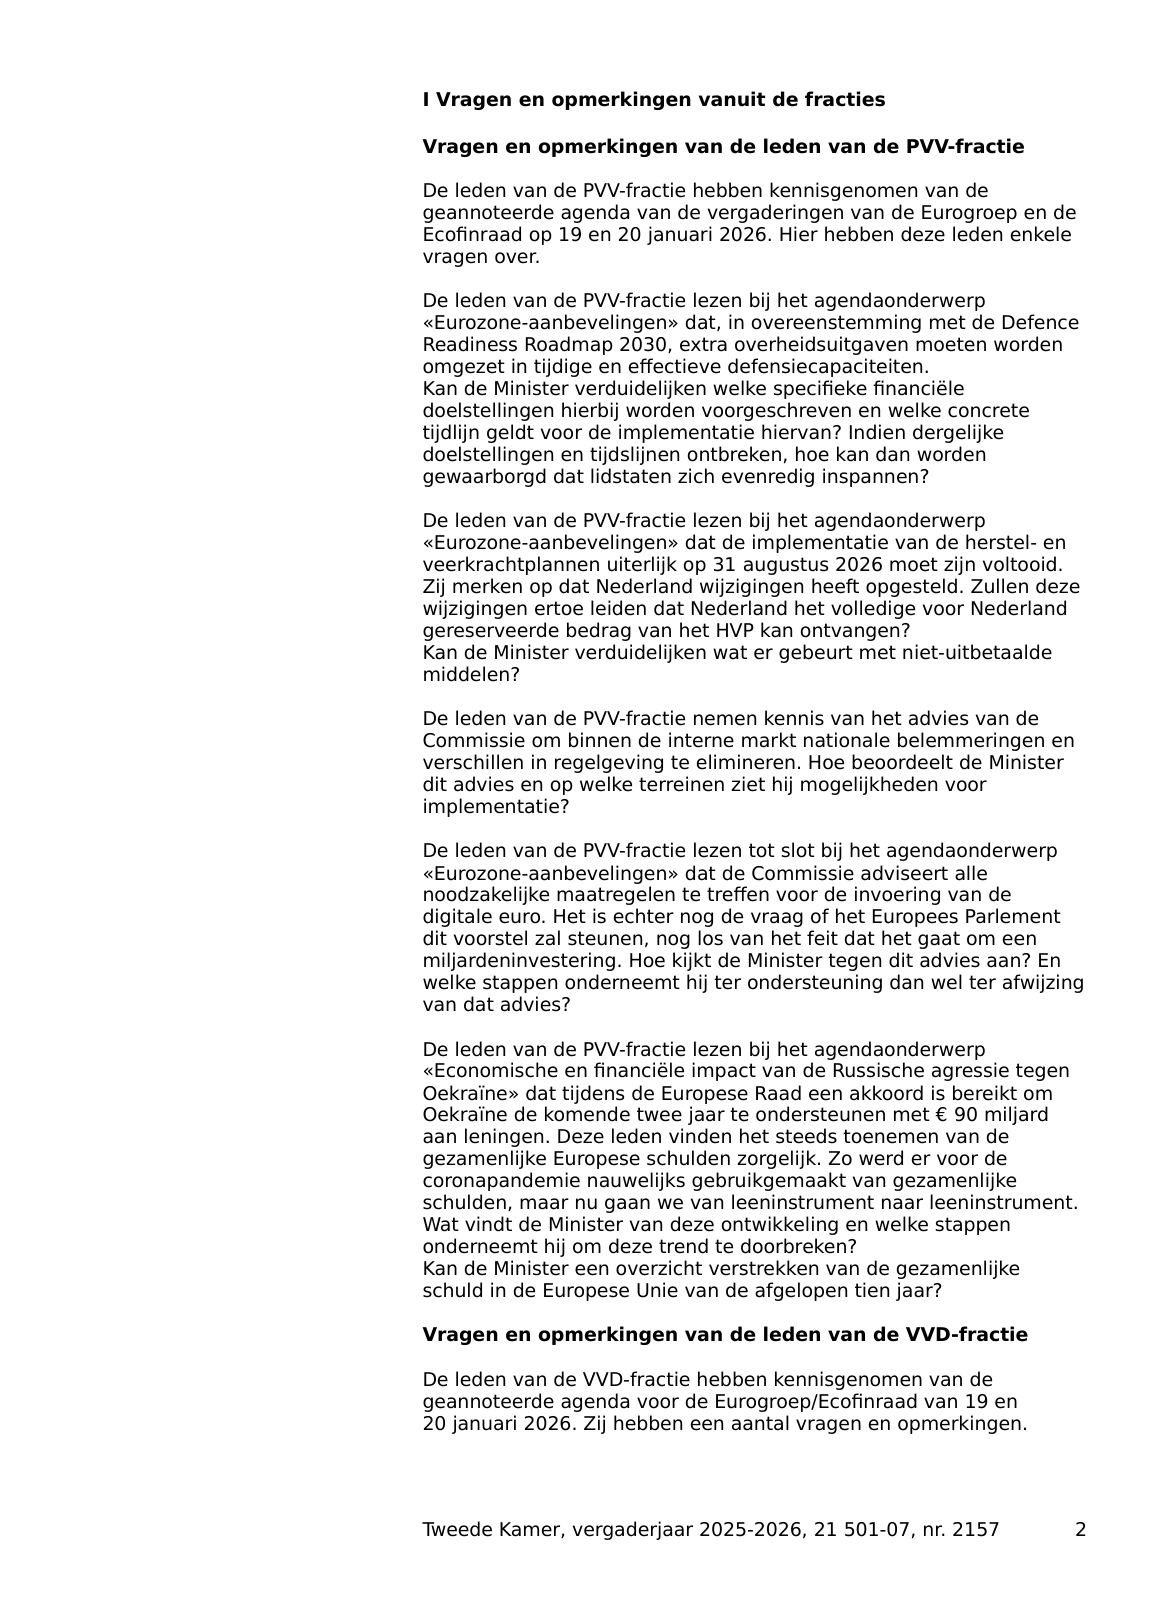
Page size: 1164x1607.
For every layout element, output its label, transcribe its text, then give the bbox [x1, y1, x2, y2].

text Kan de Minister verduidelijken welke specifieke financiële doelstellingen hierbij worden voorgeschreven en welke concrete tijdlijn geldt voor de implementatie hiervan? Indien dergelijke doelstellingen en tijdslijnen ontbreken, hoe kan dan worden gewaarborgd dat lidstaten zich evenredig inspannen? [422, 378, 1087, 488]
text Kan de Minister verduidelijken wat er gebeurt met niet-uitbetaalde middelen? [422, 642, 1087, 686]
subtitle Vragen en opmerkingen van de leden van de VVD-fractie [422, 1324, 1087, 1346]
text De leden van de PVV-fractie lezen bij het agendaonderwerp «Eurozone-aanbevelingen» dat, in overeenstemming met de Defence Readiness Roadmap 2030, extra overheidsuitgaven moeten worden omgezet in tijdige en effectieve defensiecapaciteiten. [422, 290, 1087, 378]
subtitle Vragen en opmerkingen van de leden van de PVV-fractie [422, 136, 1087, 158]
text Wat vindt de Minister van deze ontwikkeling en welke stappen onderneemt hij om deze trend te doorbreken? [422, 1214, 1087, 1258]
text De leden van de VVD-fractie hebben kennisgenomen van de geannoteerde agenda voor de Eurogroep/Ecofinraad van 19 en 20 januari 2026. Zij hebben een aantal vragen en opmerkingen. [422, 1368, 1087, 1434]
subtitle I Vragen en opmerkingen vanuit de fracties [422, 89, 1087, 111]
text De leden van de PVV-fractie nemen kennis van het advies van de Commissie om binnen de interne markt nationale belemmeringen en verschillen in regelgeving te elimineren. Hoe beoordeelt de Minister dit advies en op welke terreinen ziet hij mogelijkheden voor implementatie? [422, 708, 1087, 818]
text De leden van de PVV-fractie lezen tot slot bij het agendaonderwerp «Eurozone-aanbevelingen» dat de Commissie adviseert alle noodzakelijke maatregelen te treffen voor de invoering van de digitale euro. Het is echter nog de vraag of het Europees Parlement dit voorstel zal steunen, nog los van het feit dat het gaat om een miljardeninvestering. Hoe kijkt de Minister tegen dit advies aan? En welke stappen onderneemt hij ter ondersteuning dan wel ter afwijzing van dat advies? [422, 840, 1087, 1016]
text De leden van de PVV-fractie hebben kennisgenomen van de geannoteerde agenda van de vergaderingen van de Eurogroep en de Ecofinraad op 19 en 20 januari 2026. Hier hebben deze leden enkele vragen over. [422, 180, 1087, 268]
text De leden van de PVV-fractie lezen bij het agendaonderwerp «Eurozone-aanbevelingen» dat de implementatie van de herstel- en veerkrachtplannen uiterlijk op 31 augustus 2026 moet zijn voltooid. Zij merken op dat Nederland wijzigingen heeft opgesteld. Zullen deze wijzigingen ertoe leiden dat Nederland het volledige voor Nederland gereserveerde bedrag van het HVP kan ontvangen? [422, 510, 1087, 642]
text Kan de Minister een overzicht verstrekken van de gezamenlijke schuld in de Europese Unie van de afgelopen tien jaar? [422, 1258, 1087, 1302]
text De leden van de PVV-fractie lezen bij het agendaonderwerp «Economische en financiële impact van de Russische agressie tegen Oekraïne» dat tijdens de Europese Raad een akkoord is bereikt om Oekraïne de komende twee jaar te ondersteunen met € 90 miljard aan leningen. Deze leden vinden het steeds toenemen van de gezamenlijke Europese schulden zorgelijk. Zo werd er voor de coronapandemie nauwelijks gebruikgemaakt van gezamenlijke schulden, maar nu gaan we van leeninstrument naar leeninstrument. [422, 1038, 1087, 1214]
